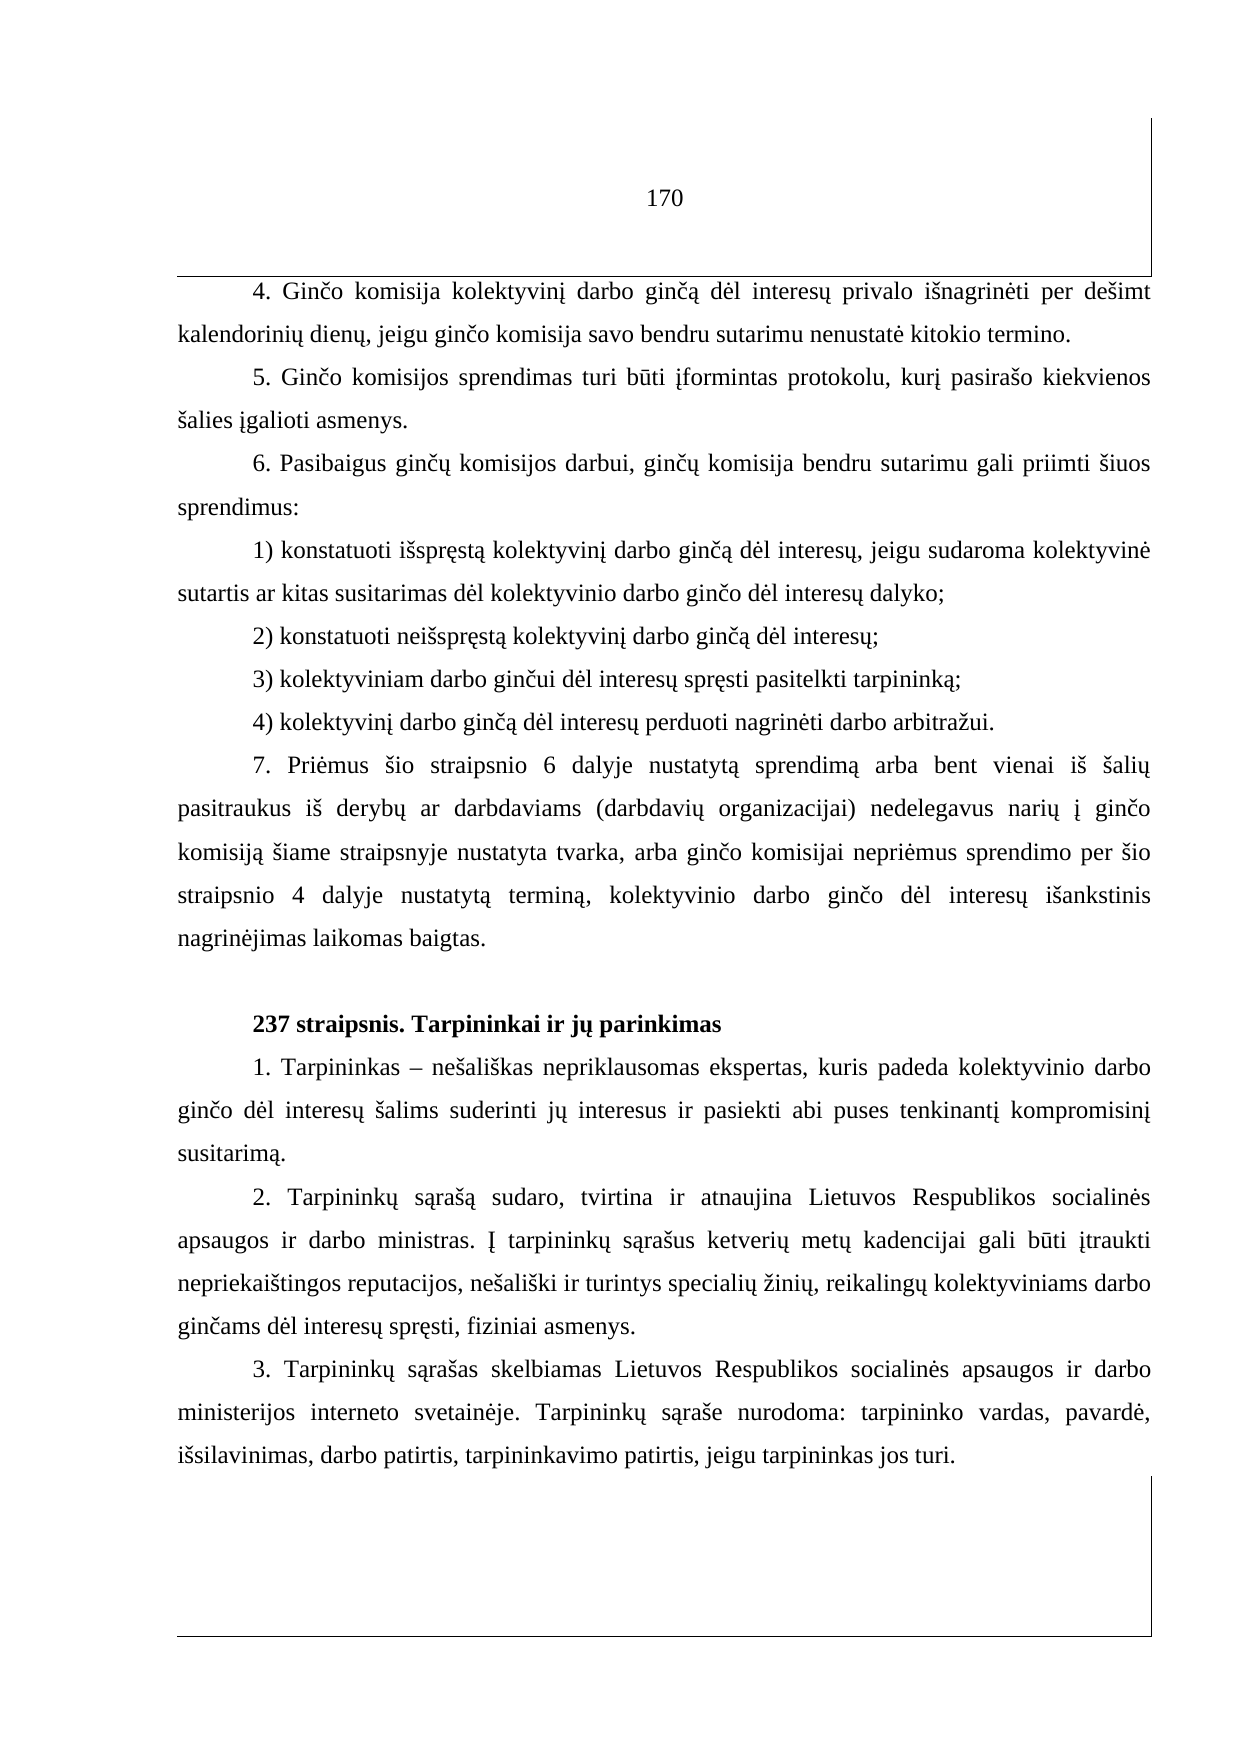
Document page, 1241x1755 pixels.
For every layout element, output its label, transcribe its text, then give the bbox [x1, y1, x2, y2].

text 1) konstatuoti išspręstą kolektyvinį darbo ginčą dėl interesų, jeigu sudaroma kolektyvinė sutartis ar kitas susitarimas dėl kolektyvinio darbo ginčo dėl interesų dalyko; [177, 535, 1152, 607]
text 2. Tarpininkų sąrašą sudaro, tvirtina ir atnaujina Lietuvos Respublikos socialinės apsaugos ir darbo ministras. Į tarpininkų sąrašus ketverių metų kadencijai gali būti įtraukti nepriekaištingos reputacijos, nešališki ir turintys specialių žinių, reikalingų kolektyviniams darbo ginčams dėl interesų spręsti, fiziniai asmenys. [177, 1182, 1152, 1340]
text 7. Priėmus šio straipsnio 6 dalyje nustatytą sprendimą arba bent vienai iš šalių pasitraukus iš derybų ar darbdaviams (darbdavių organizacijai) nedelegavus narių į ginčo komisiją šiame straipsnyje nustatyta tvarka, arba ginčo komisijai nepriėmus sprendimo per šio straipsnio 4 dalyje nustatytą terminą, kolektyvinio darbo ginčo dėl interesų išankstinis nagrinėjimas laikomas baigtas. [177, 750, 1152, 952]
text 3. Tarpininkų sąrašas skelbiamas Lietuvos Respublikos socialinės apsaugos ir darbo ministerijos interneto svetainėje. Tarpininkų sąraše nurodoma: tarpininko vardas, pavardė, išsilavinimas, darbo patirtis, tarpininkavimo patirtis, jeigu tarpininkas jos turi. [177, 1354, 1152, 1469]
text 6. Pasibaigus ginčų komisijos darbui, ginčų komisija bendru sutarimu gali priimti šiuos sprendimus: [177, 448, 1152, 520]
subtitle 237 straipsnis. Tarpininkai ir jų parinkimas [177, 1009, 1152, 1038]
text 1. Tarpininkas – nešališkas nepriklausomas ekspertas, kuris padeda kolektyvinio darbo ginčo dėl interesų šalims suderinti jų interesus ir pasiekti abi puses tenkinantį kompromisinį susitarimą. [177, 1052, 1152, 1167]
text 4) kolektyvinį darbo ginčą dėl interesų perduoti nagrinėti darbo arbitražui. [177, 707, 1152, 736]
text 2) konstatuoti neišspręstą kolektyvinį darbo ginčą dėl interesų; [177, 621, 1152, 650]
text 3) kolektyviniam darbo ginčui dėl interesų spręsti pasitelkti tarpininką; [177, 664, 1152, 693]
text 4. Ginčo komisija kolektyvinį darbo ginčą dėl interesų privalo išnagrinėti per dešimt kalendorinių dienų, jeigu ginčo komisija savo bendru sutarimu nenustatė kitokio termino. [177, 276, 1152, 348]
text 5. Ginčo komisijos sprendimas turi būti įformintas protokolu, kurį pasirašo kiekvienos šalies įgalioti asmenys. [177, 362, 1152, 434]
